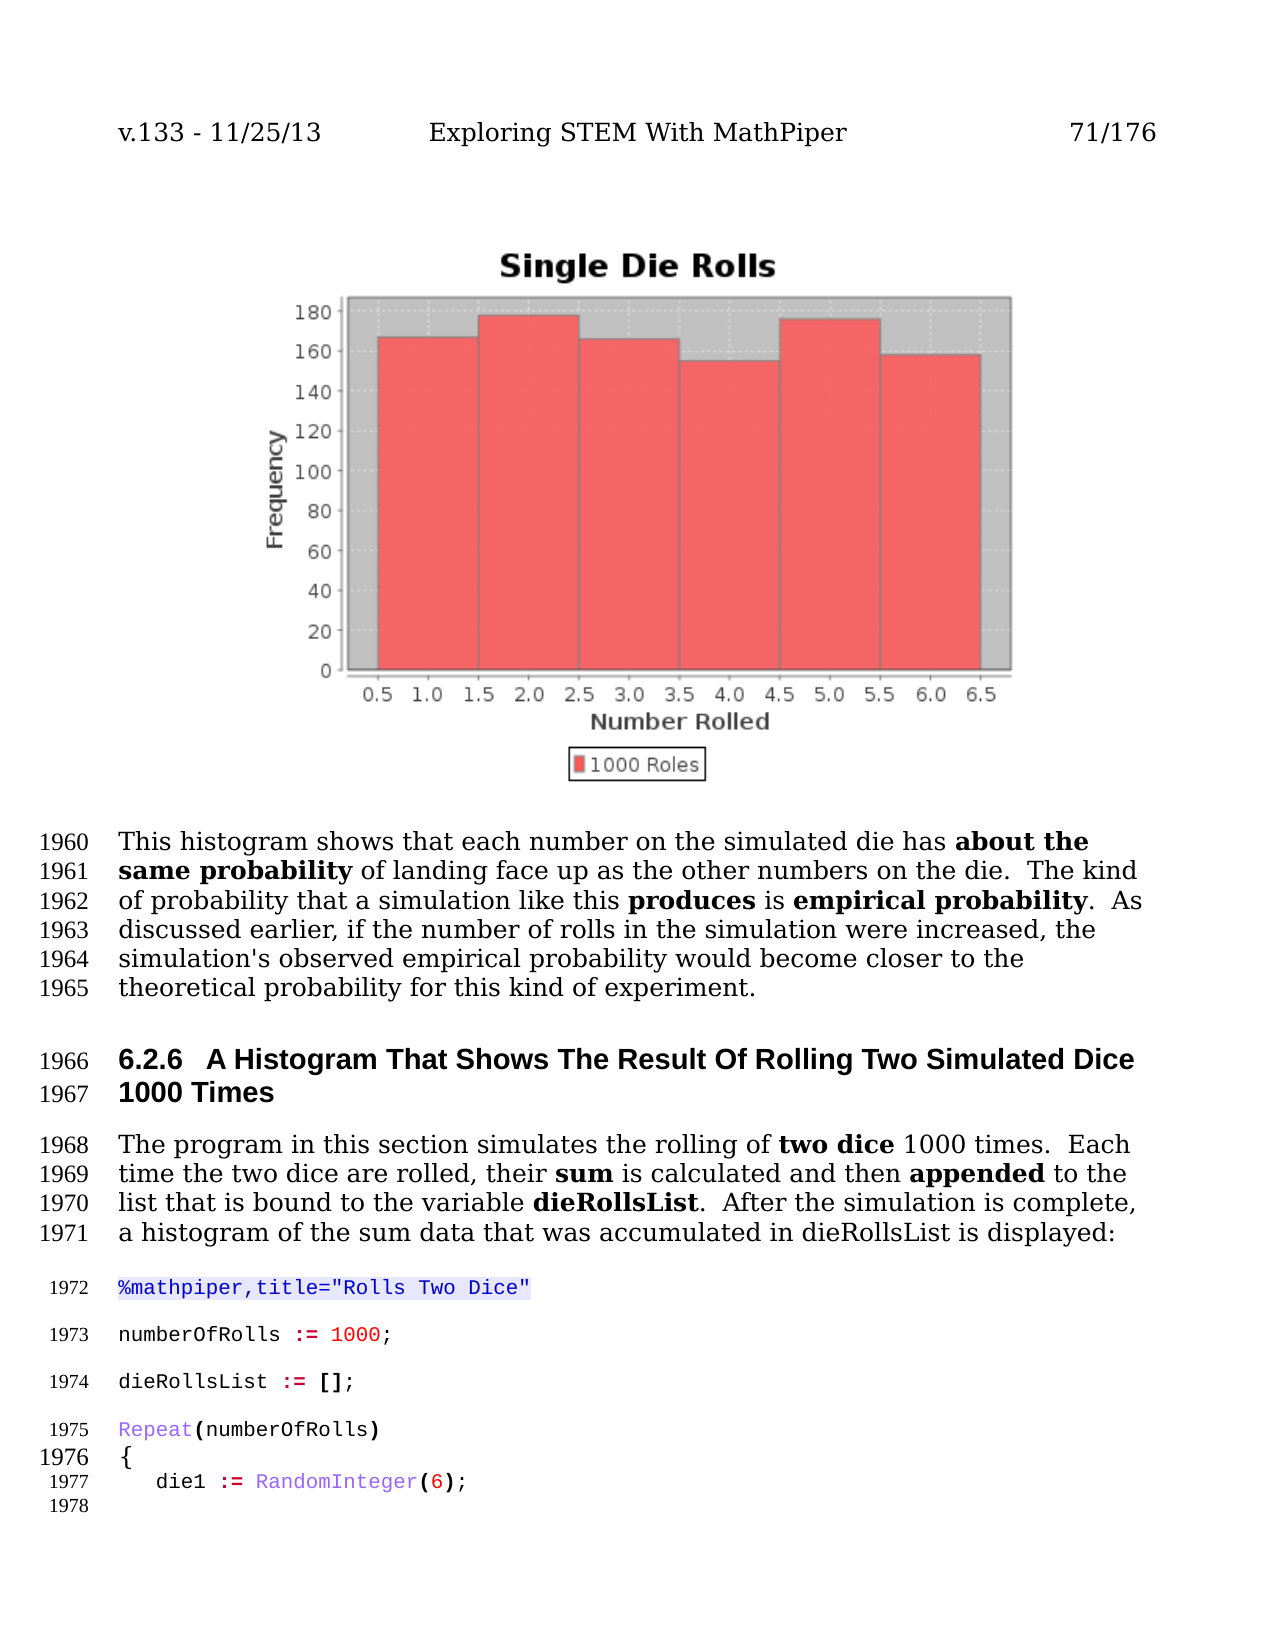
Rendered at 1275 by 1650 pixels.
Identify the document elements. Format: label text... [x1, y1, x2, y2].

text numberOfRolls := 1000; [118, 1324, 1157, 1348]
picture [245, 246, 1030, 783]
text This histogram shows that each number on the simulated die has about the same probability of landing face up as the other numbers on the die. The kind of probability that a simulation like this produces is empirical probability. As discussed earlier, if the number of rolls in the simulation were increased, the simulation's observed empirical probability would become closer to the theoretical probability for this kind of experiment. [118, 827, 1157, 1003]
text Repeat(numberOfRolls) [118, 1418, 1157, 1442]
text dieRollsList := []; [118, 1371, 1157, 1395]
subtitle A Histogram That Shows The Result Of Rolling Two Simulated Dice 1000 Times [118, 1042, 1157, 1109]
text die1 := RandomInteger(6); [118, 1471, 1157, 1495]
text The program in this section simulates the rolling of two dice 1000 times. Each time the two dice are rolled, their sum is calculated and then appended to the list that is bound to the variable dieRollsList. After the simulation is complete, a histogram of the sum data that was accumulated in dieRollsList is displayed: [118, 1130, 1157, 1247]
text %mathpiper,title="Rolls Two Dice" [118, 1277, 1157, 1300]
text { [118, 1442, 1157, 1471]
